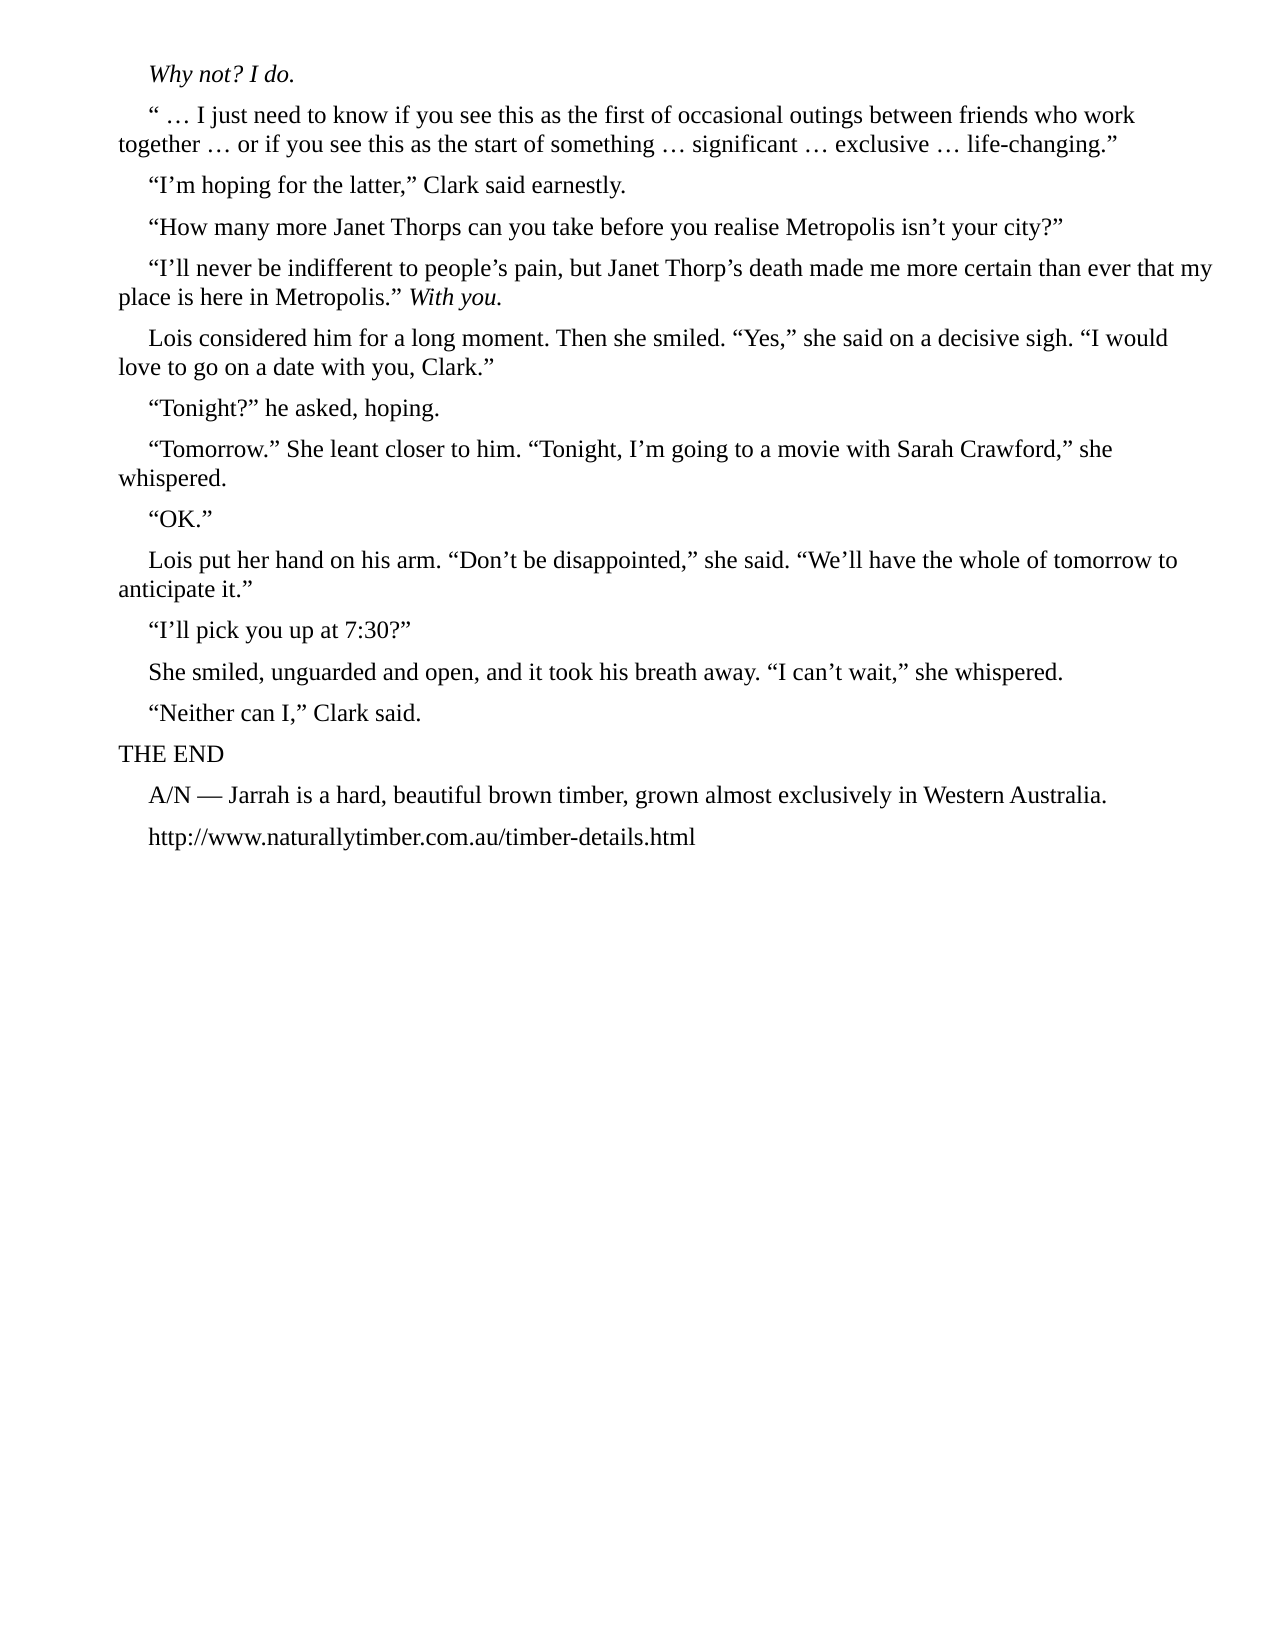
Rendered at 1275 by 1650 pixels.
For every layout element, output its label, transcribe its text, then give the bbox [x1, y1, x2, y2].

text “Tomorrow.” She leant closer to him. “Tonight, I’m going to a movie with Sarah Crawford,” she whispered. [118, 434, 1216, 492]
text Why not? I do. [118, 59, 1216, 88]
text “How many more Janet Thorps can you take before you realise Metropolis isn’t your city?” [118, 212, 1216, 240]
text Lois considered him for a long moment. Then she smiled. “Yes,” she said on a decisive sigh. “I would love to go on a date with you, Clark.” [118, 323, 1216, 380]
text “I’m hoping for the latter,” Clark said earnestly. [118, 170, 1216, 199]
text “OK.” [118, 504, 1216, 533]
text A/N — Jarrah is a hard, beautiful brown timber, grown almost exclusively in Western Australia. [118, 780, 1216, 809]
text “Tonight?” he asked, hoping. [118, 393, 1216, 422]
text “I’ll never be indifferent to people’s pain, but Janet Thorp’s death made me more certain than ever that my place is here in Metropolis.” With you. [118, 253, 1216, 310]
text She smiled, unguarded and open, and it took his breath away. “I can’t wait,” she whispered. [118, 657, 1216, 685]
text Lois put her hand on his arm. “Don’t be disappointed,” she said. “We’ll have the whole of tomorrow to anticipate it.” [118, 545, 1216, 603]
text http://www.naturallytimber.com.au/timber-details.html [118, 822, 1216, 850]
text THE END [118, 739, 1216, 768]
text “I’ll pick you up at 7:30?” [118, 615, 1216, 644]
text “ … I just need to know if you see this as the first of occasional outings between friends who work together … or if you see this as the start of something … significant … exclusive … life-changing.” [118, 100, 1216, 158]
text “Neither can I,” Clark said. [118, 698, 1216, 727]
